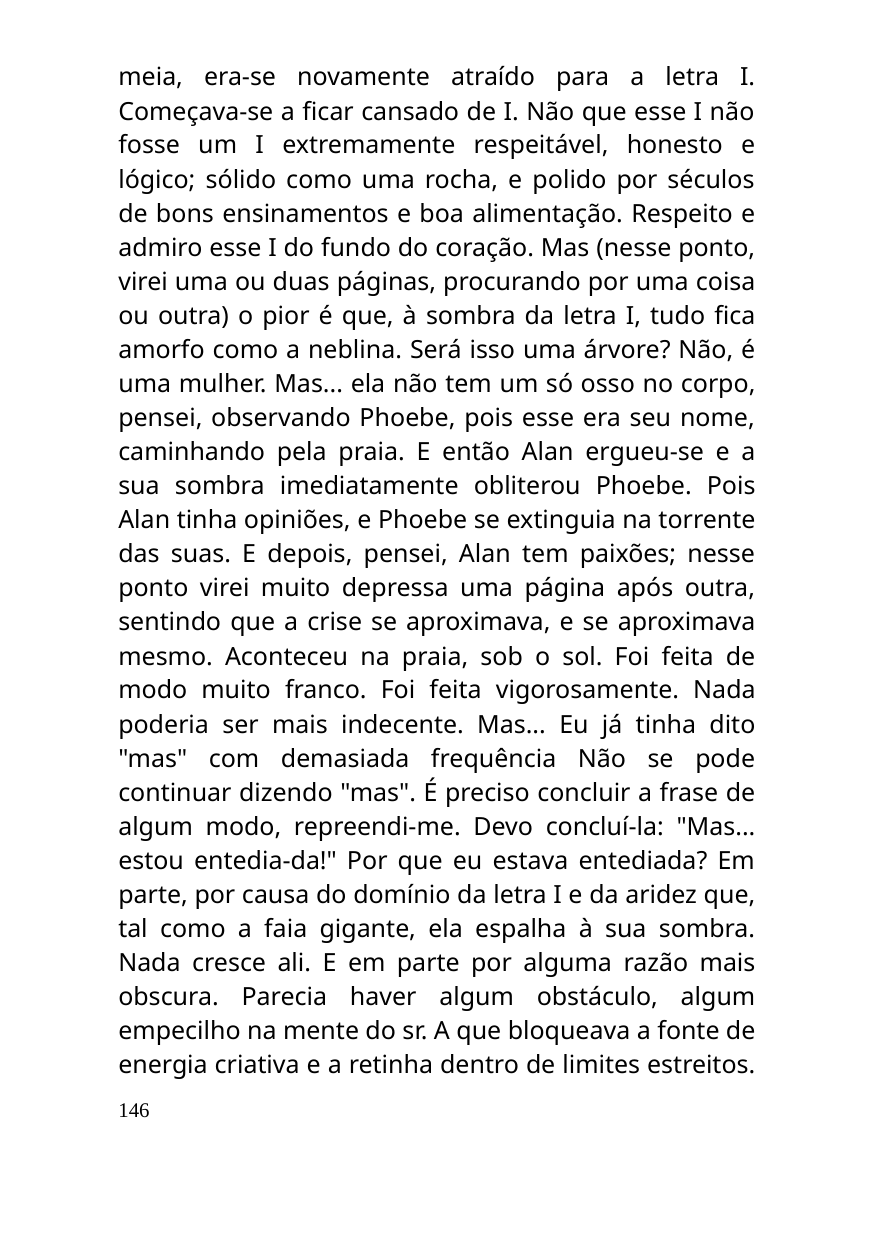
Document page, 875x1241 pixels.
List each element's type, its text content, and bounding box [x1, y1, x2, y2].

text meia, era-se novamente atraído para a letra I. Começava-se a ficar cansado de I. Não que esse I não fosse um I extremamente respeitável, honesto e lógico; sólido como uma rocha, e polido por séculos de bons ensinamentos e boa alimentação. Respeito e admiro esse I do fundo do coração. Mas (nesse ponto, virei uma ou duas páginas, procurando por uma coisa ou outra) o pior é que, à sombra da letra I, tudo fica amorfo como a neblina. Será isso uma árvore? Não, é uma mulher. Mas... ela não tem um só osso no corpo, pensei, observando Phoebe, pois esse era seu nome, caminhando pela praia. E então Alan ergueu-se e a sua sombra imediatamente obliterou Phoebe. Pois Alan tinha opiniões, e Phoebe se extinguia na torrente das suas. E depois, pensei, Alan tem paixões; nesse ponto virei muito depressa uma página após outra, sentindo que a crise se aproximava, e se aproximava mesmo. Aconteceu na praia, sob o sol. Foi feita de modo muito franco. Foi feita vigorosamente. Nada poderia ser mais indecente. Mas... Eu já tinha dito "mas" com demasiada frequência Não se pode continuar dizendo "mas". É preciso concluir a frase de algum modo, repreendi-me. Devo concluí-la: "Mas... estou entedia-da!" Por que eu estava entediada? Em parte, por causa do domínio da letra I e da aridez que, tal como a faia gigante, ela espalha à sua sombra. Nada cresce ali. E em parte por alguma razão mais obscura. Parecia haver algum obstáculo, algum empecilho na mente do sr. A que bloqueava a fonte de energia criativa e a retinha dentro de limites estreitos. [118, 59, 756, 1081]
